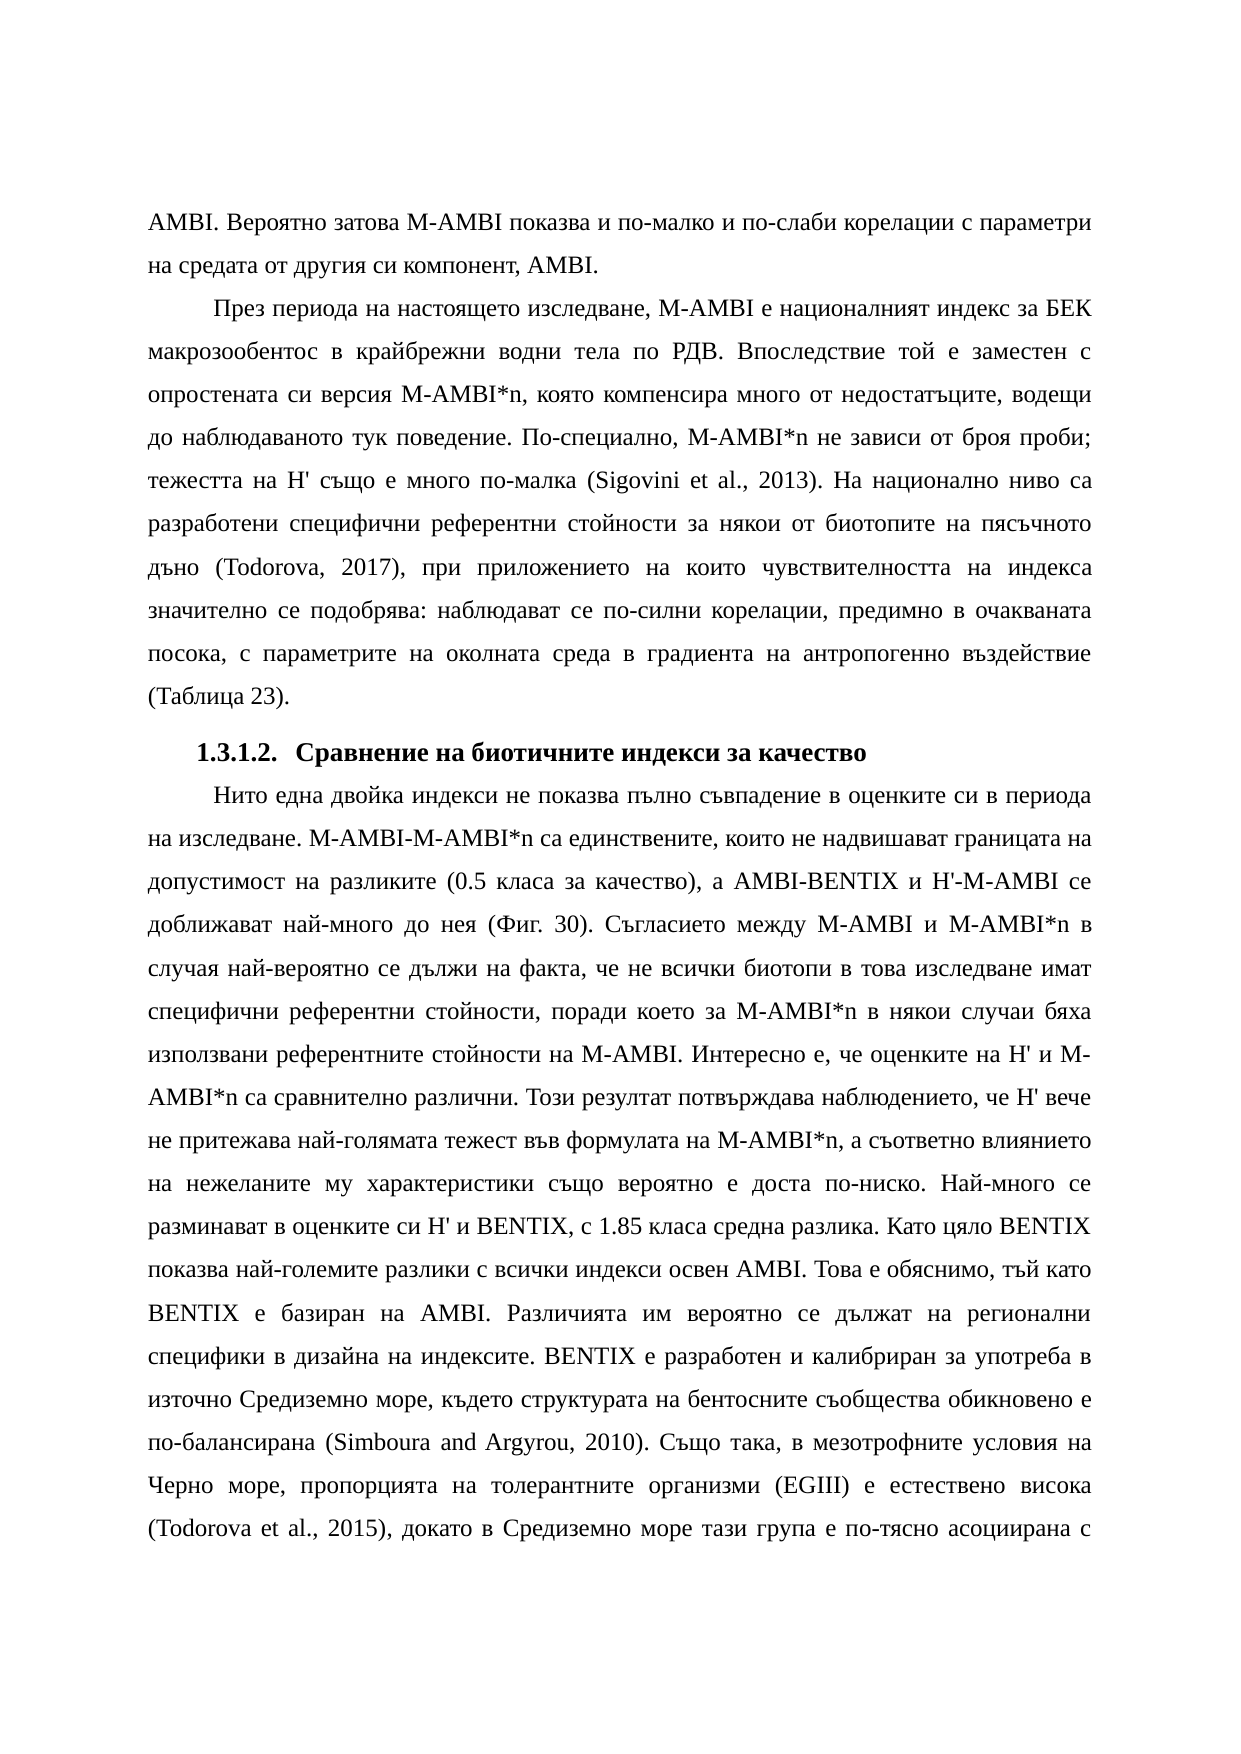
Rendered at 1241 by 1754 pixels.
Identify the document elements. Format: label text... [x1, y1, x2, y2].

text През периода на настоящето изследване, M-AMBI е националният индекс за БЕК макрозообентос в крайбрежни водни тела по РДВ. Впоследствие той е заместен с опростената си версия M-AMBI*n, която компенсира много от недостатъците, водещи до наблюдаваното тук поведение. По-специално, M-AMBI*n не зависи от броя проби; тежестта на H' също е много по-малка (Sigovini et al., 2013). На национално ниво са разработени специфични референтни стойности за някои от биотопите на пясъчното дъно (Todorova, 2017), при приложението на които чувствителността на индекса значително се подобрява: наблюдават се по-силни корелации, предимно в очакваната посока, с параметрите на околната среда в градиента на антропогенно въздействие (Таблица 23). [148, 293, 1093, 710]
text AMBI. Вероятно затова M-AMBI показва и по-малко и по-слаби корелации с параметри на средата от другия си компонент, AMBI. [148, 207, 1093, 278]
subtitle Сравнение на биотичните индекси за качество [266, 737, 1093, 768]
text Нито една двойка индекси не показва пълно съвпадение в оценките си в периода на изследване. M-AMBI-M-AMBI*n са единствените, които не надвишават границата на допустимост на разликите (0.5 класа за качество), а AMBI-BENTIX и H'-M-AMBI се доближават най-много до нея (Фиг. 30). Съгласието между M-AMBI и M-AMBI*n в случая най-вероятно се дължи на факта, че не всички биотопи в това изследване имат специфични референтни стойности, поради което за M-AMBI*n в някои случаи бяха използвани референтните стойности на M-AMBI. Интересно е, че оценките на H' и M-AMBI*n са сравнително различни. Този резултат потвърждава наблюдението, че H' вече не притежава най-голямата тежест във формулата на M-AMBI*n, а съответно влиянието на нежеланите му характеристики също вероятно е доста по-ниско. Най-много се разминават в оценките си H' и BENTIX, с 1.85 класа средна разлика. Като цяло BENTIX показва най-големите разлики с всички индекси освен AMBI. Това е обяснимо, тъй като BENTIX е базиран на AMBI. Различията им вероятно се дължат на регионални специфики в дизайна на индексите. BENTIX е разработен и калибриран за употреба в източно Средиземно море, където структурата на бентосните съобщества обикновено е по-балансирана (Simboura and Argyrou, 2010). Също така, в мезотрофните условия на Черно море, пропорцията на толерантните организми (EGIII) е естествено висока (Todorova et al., 2015), докато в Средиземно море тази група е по-тясно асоциирана с [148, 780, 1093, 1542]
